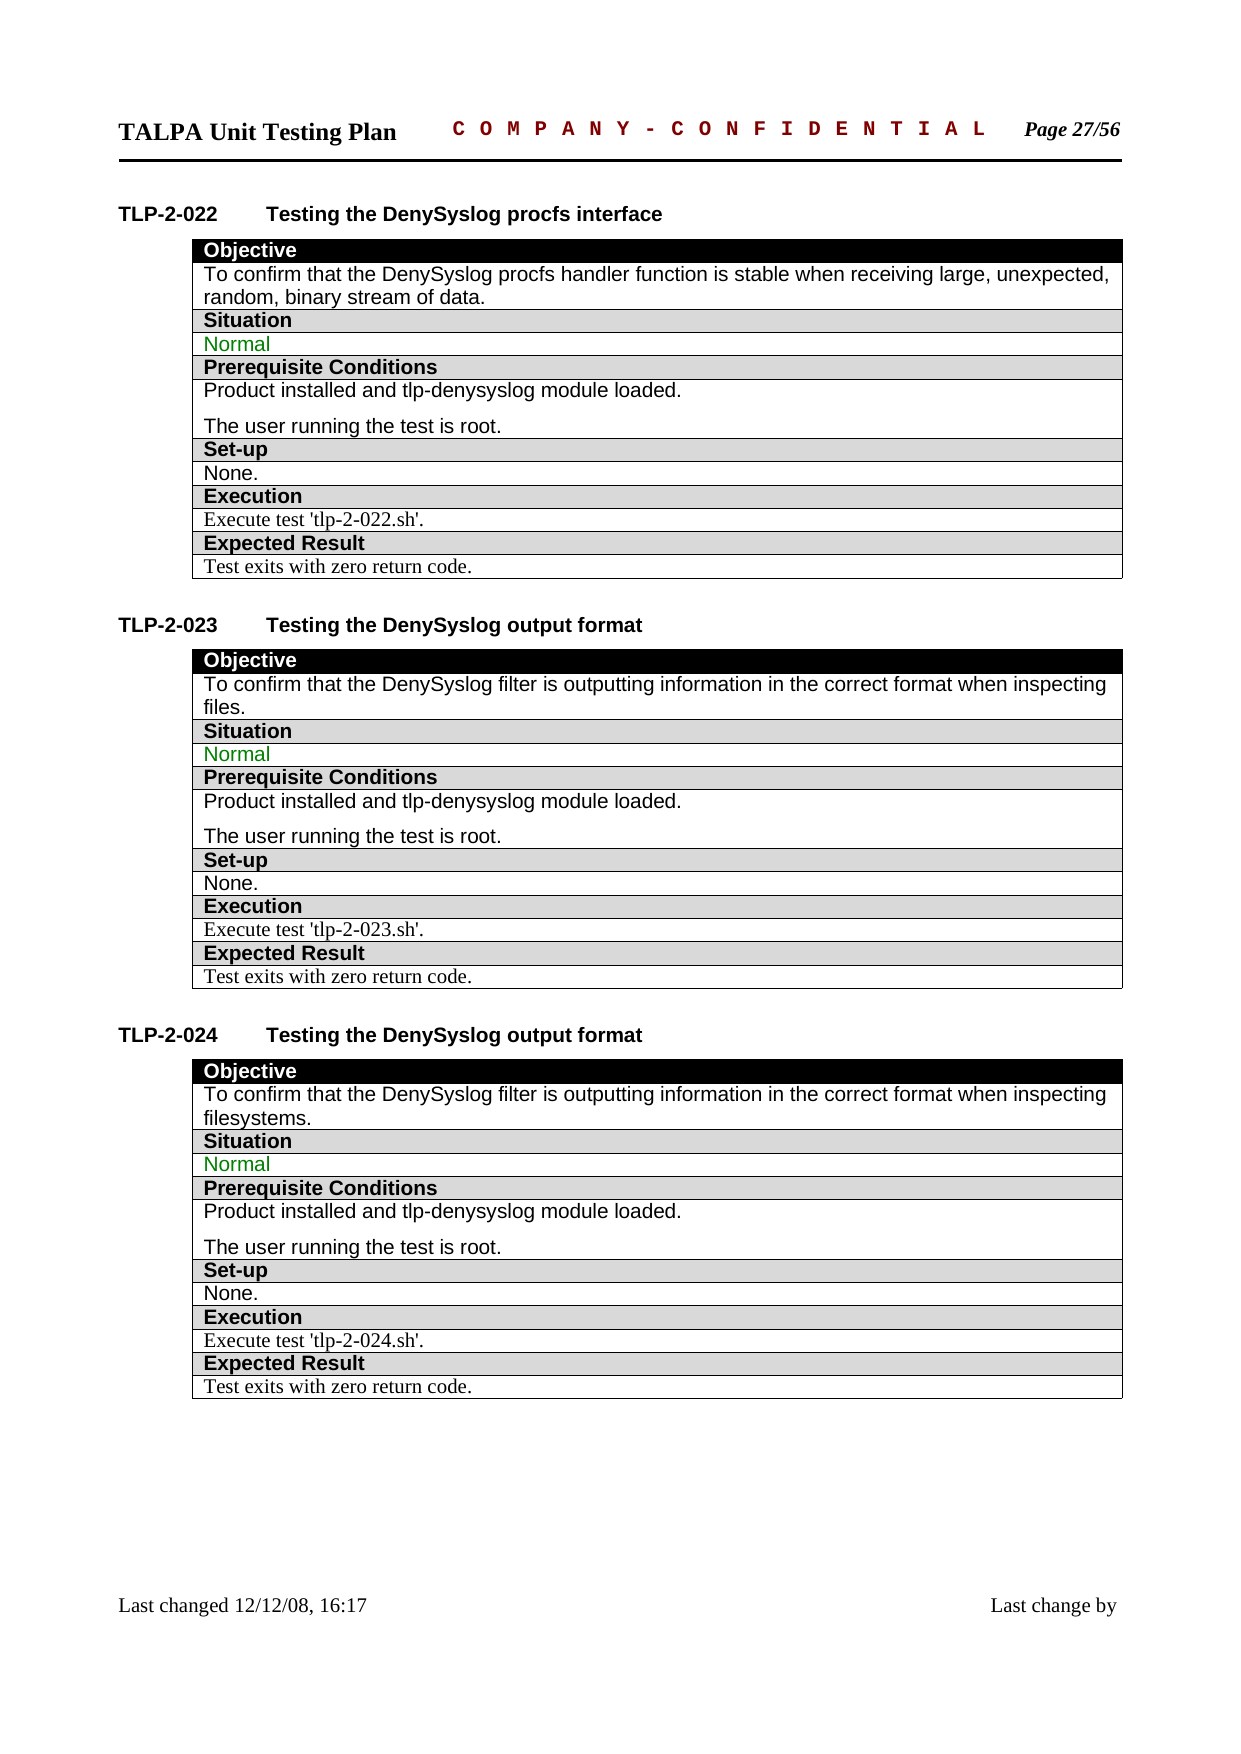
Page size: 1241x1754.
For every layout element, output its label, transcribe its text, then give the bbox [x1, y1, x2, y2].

table_cell Expected Result [193, 532, 1122, 554]
table_cell Normal [193, 744, 1122, 766]
table_cell To confirm that the DenySyslog filter is outputting information in the correct format when inspecting files. [193, 674, 1122, 719]
table_cell Product installed and tlp-denysyslog module loaded. The user running the test is root. [193, 380, 1122, 438]
table_header Objective [193, 240, 1122, 262]
table_cell Prerequisite Conditions [193, 356, 1122, 379]
table_cell Set-up [193, 439, 1122, 461]
table_cell Set-up [193, 1260, 1122, 1282]
table_cell None. [193, 462, 1122, 485]
table_cell Expected Result [193, 942, 1122, 965]
table_cell Test exits with zero return code. [193, 966, 1122, 988]
table_cell Situation [193, 1130, 1122, 1153]
table_cell Set-up [193, 849, 1122, 871]
table_cell Execution [193, 1306, 1122, 1329]
table_cell Execute test 'tlp-2-023.sh'. [193, 919, 1122, 941]
table_cell Expected Result [193, 1353, 1122, 1375]
table_cell Execute test 'tlp-2-022.sh'. [193, 509, 1122, 531]
table_cell Product installed and tlp-denysyslog module loaded. The user running the test is root. [193, 1200, 1122, 1259]
text TLP-2-022 Testing the DenySyslog procfs interface [118, 203, 1122, 226]
text TLP-2-023 Testing the DenySyslog output format [118, 613, 1122, 637]
table_cell Product installed and tlp-denysyslog module loaded. The user running the test is root. [193, 790, 1122, 848]
table_cell Test exits with zero return code. [193, 555, 1122, 578]
table_header Objective [193, 1060, 1122, 1083]
table_cell Prerequisite Conditions [193, 767, 1122, 789]
table_cell Execution [193, 486, 1122, 508]
table_cell None. [193, 1283, 1122, 1305]
table_cell Prerequisite Conditions [193, 1177, 1122, 1199]
table_cell Test exits with zero return code. [193, 1376, 1122, 1398]
table_cell Situation [193, 720, 1122, 743]
text TLP-2-024 Testing the DenySyslog output format [118, 1024, 1122, 1047]
table_cell Normal [193, 333, 1122, 355]
table_header Objective [193, 650, 1122, 673]
table_cell Execution [193, 896, 1122, 918]
table_cell To confirm that the DenySyslog filter is outputting information in the correct format when inspecting filesystems. [193, 1084, 1122, 1129]
table_cell None. [193, 872, 1122, 895]
table_cell Execute test 'tlp-2-024.sh'. [193, 1330, 1122, 1352]
table_cell To confirm that the DenySyslog procfs handler function is stable when receiving large, unexpected, random, binary stream of data. [193, 263, 1122, 309]
table_cell Normal [193, 1154, 1122, 1176]
table_cell Situation [193, 310, 1122, 332]
